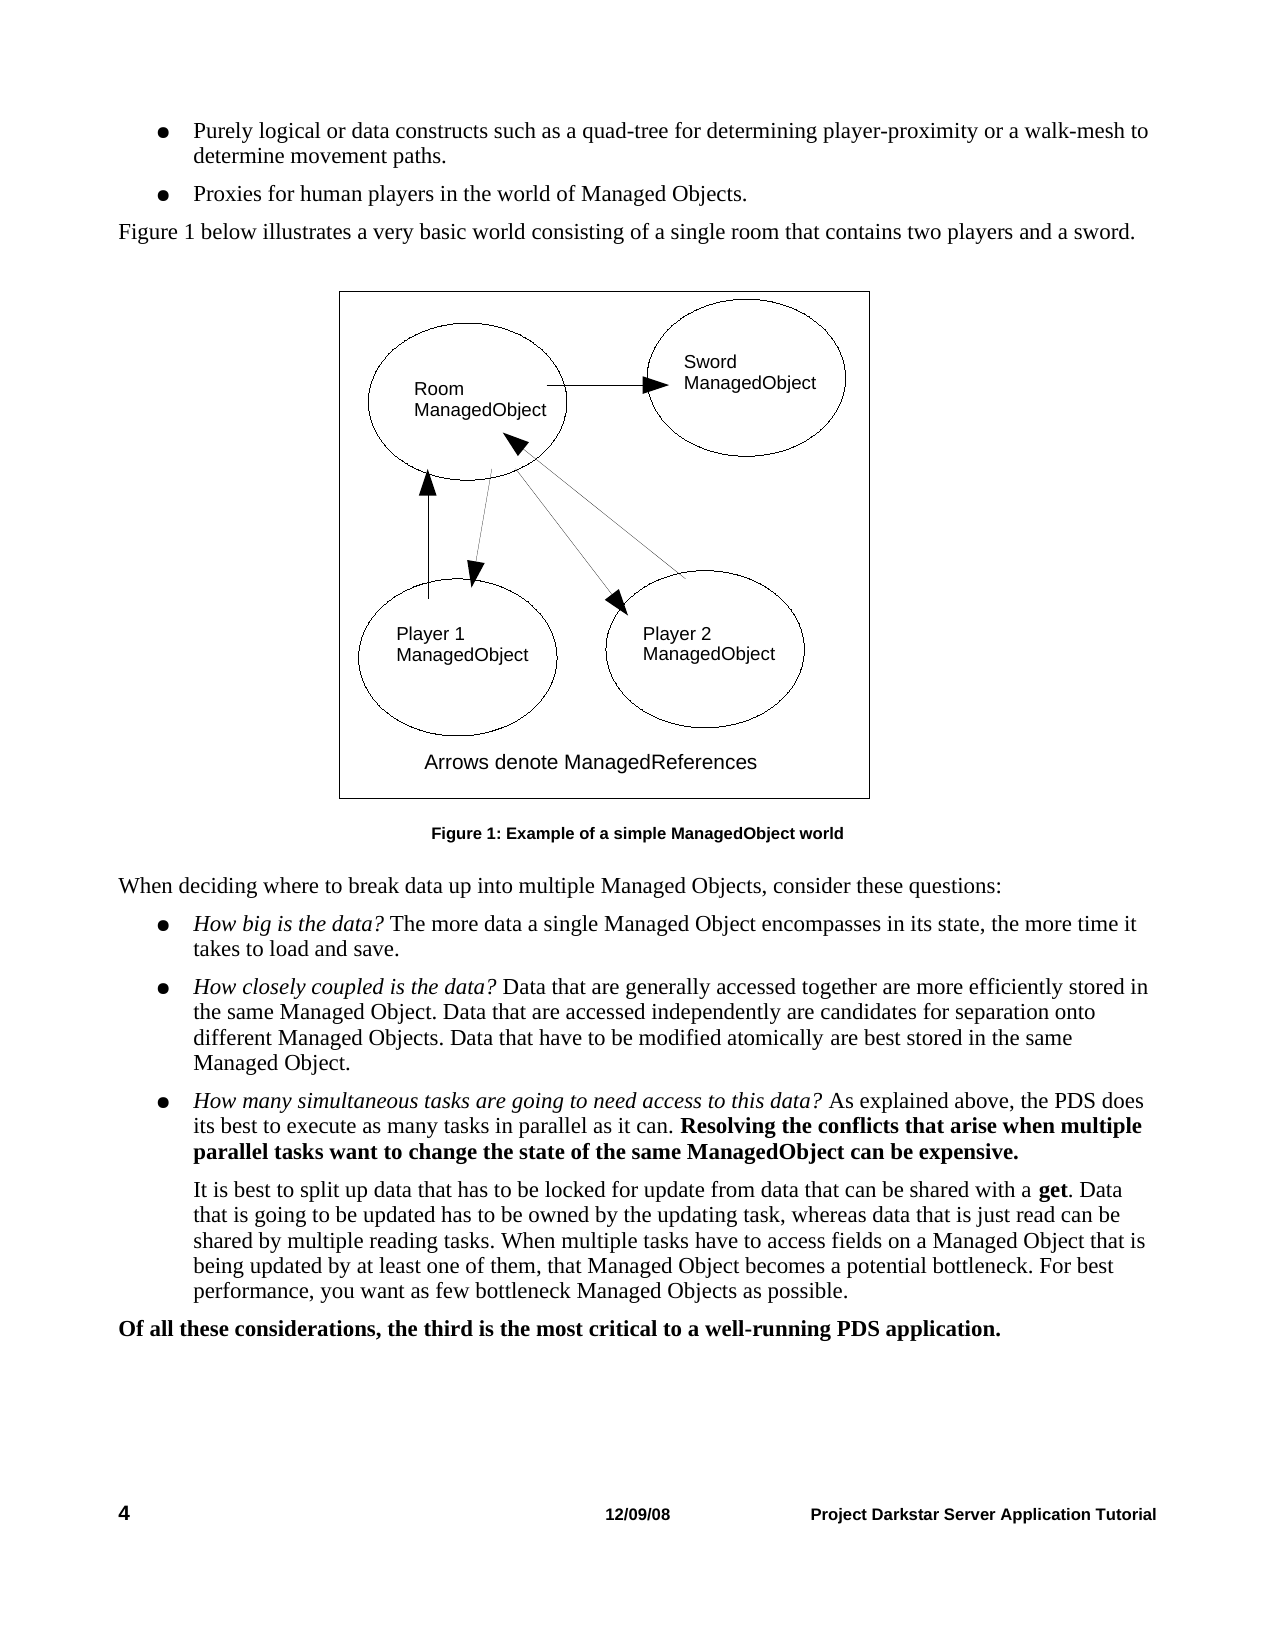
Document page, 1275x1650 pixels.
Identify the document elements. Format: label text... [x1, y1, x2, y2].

text Figure 1 below illustrates a very basic world consisting of a single room that contains two players and a sword. [118, 219, 1157, 245]
list How many simultaneous tasks are going to need access to this data? As explained above, the PDS does its best to execute as many tasks in parallel as it can. Resolving the conflicts that arise when multiple parallel tasks want to change the state of the same ManagedObject can be expensive. [156, 1088, 1157, 1164]
text It is best to split up data that has to be locked for update from data that can be shared with a get. Data that is going to be updated has to be owned by the updating task, whereas data that is just read can be shared by multiple reading tasks. When multiple tasks have to access fields on a Managed Object that is being updated by at least one of them, that Managed Object becomes a potential bottleneck. For best performance, you want as few bottleneck Managed Objects as possible. [193, 1177, 1157, 1304]
list Proxies for human players in the world of Managed Objects. [156, 181, 1157, 207]
list How big is the data? The more data a single Managed Object encompasses in its state, the more time it takes to load and save. [156, 911, 1157, 961]
list How closely coupled is the data? Data that are generally accessed together are more efficiently stored in the same Managed Object. Data that are accessed independently are candidates for separation onto different Managed Objects. Data that have to be modified atomically are best stored in the same Managed Object. [156, 974, 1157, 1076]
text Of all these considerations, the third is the most critical to a well-running PDS application. [118, 1316, 1157, 1342]
list Purely logical or data constructs such as a quad-tree for determining player-proximity or a walk-mesh to determine movement paths. [156, 118, 1157, 169]
text Figure 1: Example of a simple ManagedObject world [118, 824, 1157, 843]
text When deciding where to break data up into multiple Managed Objects, consider these questions: [118, 873, 1157, 898]
